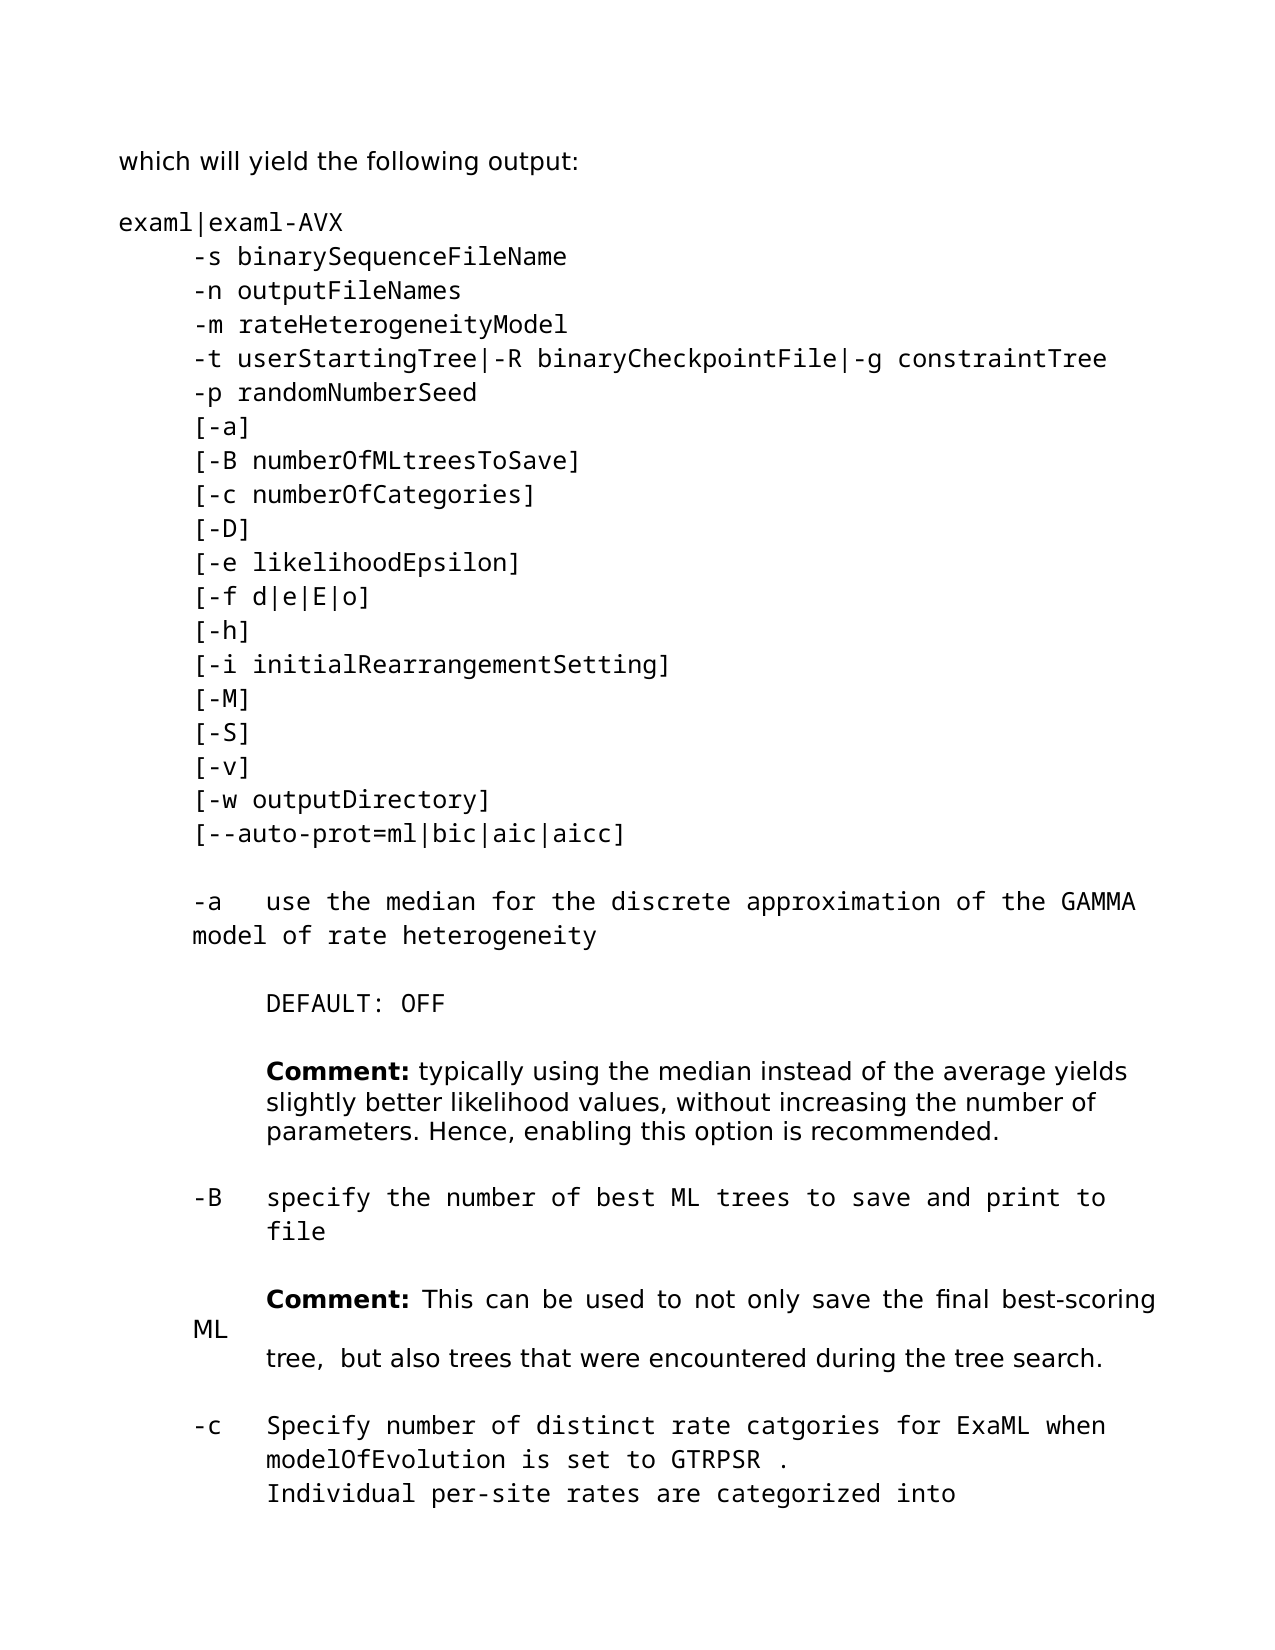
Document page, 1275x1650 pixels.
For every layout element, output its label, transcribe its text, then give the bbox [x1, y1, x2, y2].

text -B specify the number of best ML trees to save and print to file [118, 1180, 1157, 1248]
text Individual per-site rates are categorized into [118, 1476, 1157, 1509]
text [-S] [118, 714, 1157, 748]
text [-f d|e|E|o] [118, 579, 1157, 613]
text [-M] [118, 681, 1157, 714]
text tree, but also trees that were encountered during the tree search. [266, 1345, 1157, 1374]
text -p randomNumberSeed [118, 375, 1157, 409]
text which will yield the following output: [118, 147, 1157, 176]
text [-a] [118, 409, 1157, 443]
text -c Specify number of distinct rate catgories for ExaML when modelOfEvolution is set to GTRPSR . [118, 1408, 1157, 1476]
text Comment: typically using the median instead of the average yields [192, 1054, 1157, 1088]
text -s binarySequenceFileName [118, 239, 1157, 273]
text -a use the median for the discrete approximation of the GAMMA model of rate heterogeneity [118, 884, 1157, 952]
text -t userStartingTree|-R binaryCheckpointFile|-g constraintTree [118, 341, 1157, 375]
text parameters. Hence, enabling this option is recommended. [266, 1117, 1157, 1146]
text [-v] [118, 748, 1157, 782]
text slightly better likelihood values, without increasing the number of [266, 1088, 1157, 1117]
text Comment: This can be used to not only save the final best-scoring ML [192, 1282, 1157, 1345]
text [-i initialRearrangementSetting] [118, 647, 1157, 681]
text [--auto-prot=ml|bic|aic|aicc] [118, 816, 1157, 850]
text -n outputFileNames [118, 273, 1157, 307]
text [-B numberOfMLtreesToSave] [118, 443, 1157, 477]
text [-e likelihoodEpsilon] [118, 545, 1157, 579]
text [-D] [118, 511, 1157, 545]
text [-h] [118, 613, 1157, 647]
text [-c numberOfCategories] [118, 477, 1157, 511]
text examl|examl-AVX [118, 205, 1157, 239]
text [-w outputDirectory] [118, 782, 1157, 816]
text DEFAULT: OFF [118, 986, 1157, 1020]
text -m rateHeterogeneityModel [118, 307, 1157, 341]
